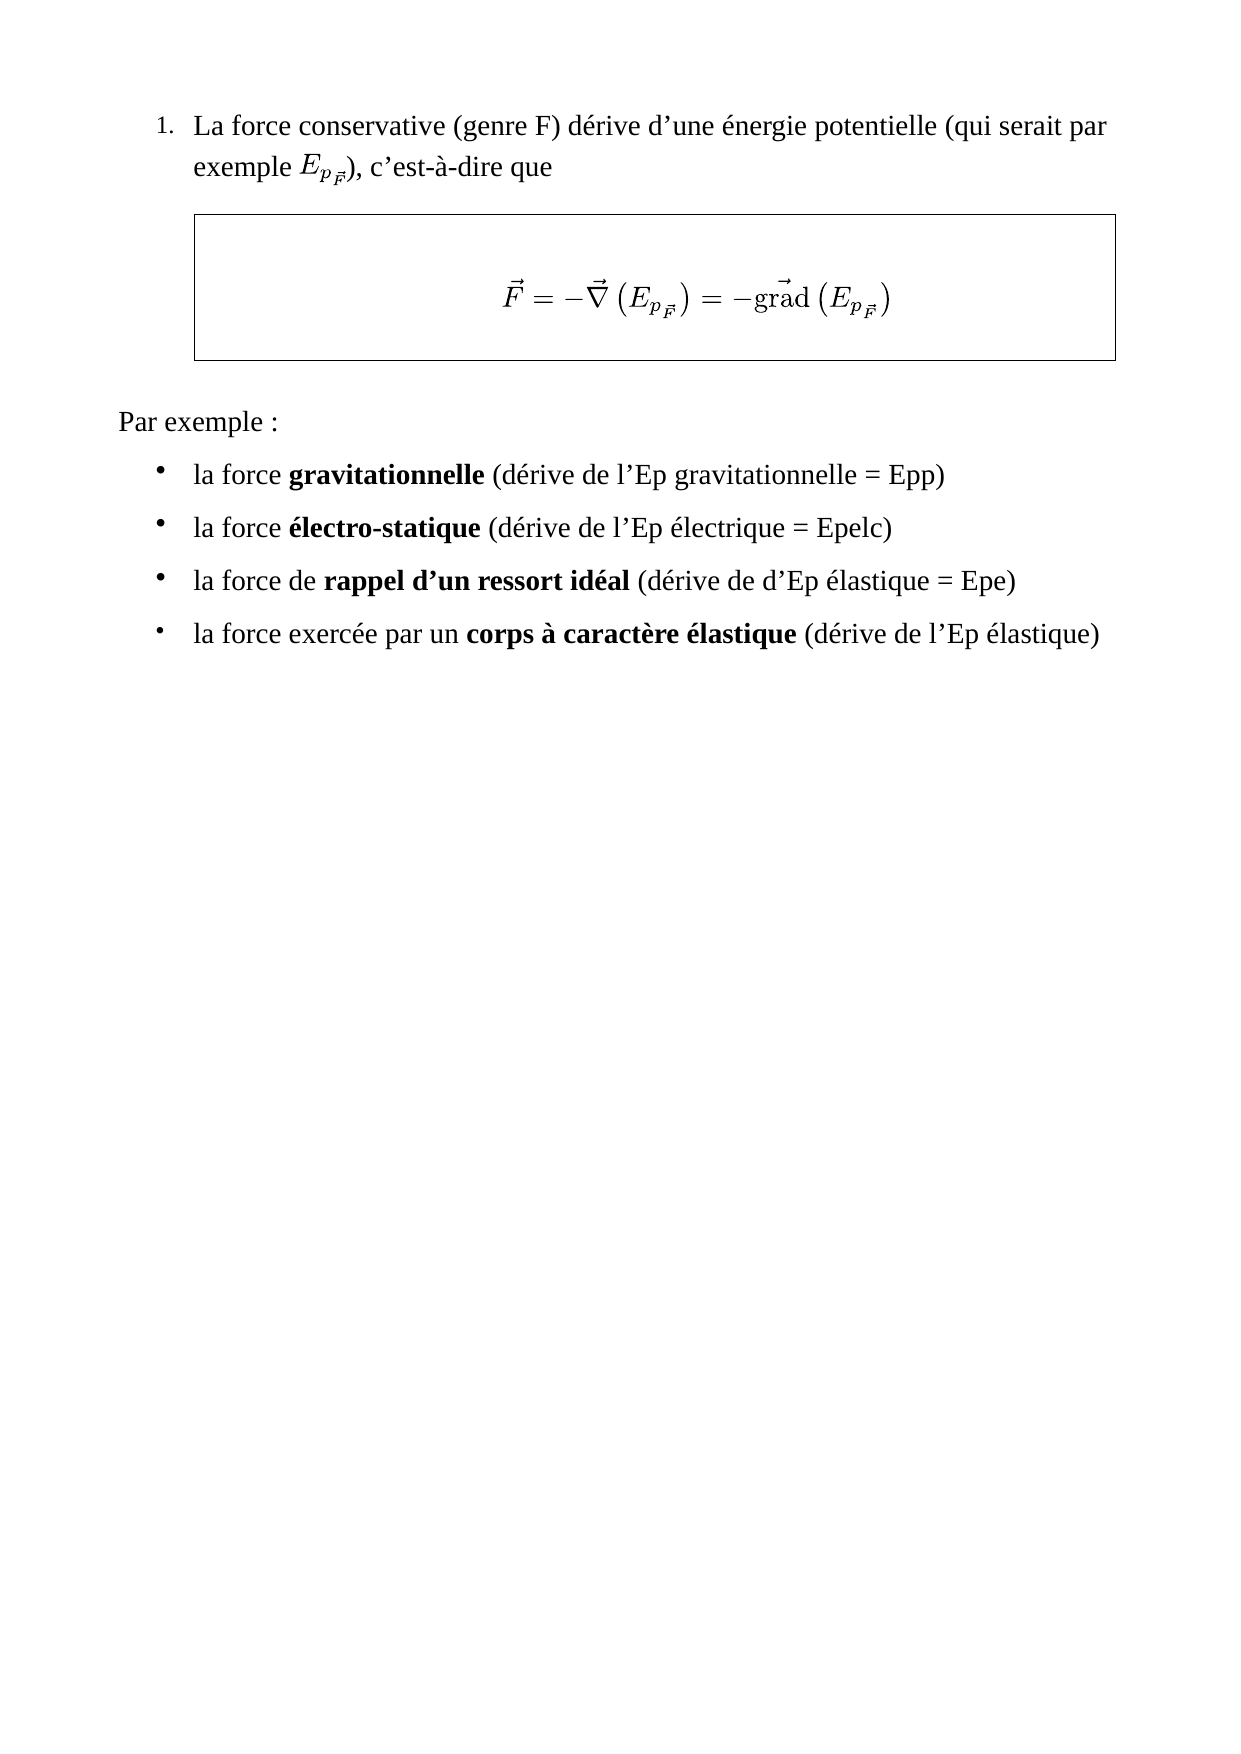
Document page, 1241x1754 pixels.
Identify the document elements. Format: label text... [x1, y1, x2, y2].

list La force conservative (genre F) dérive d’une énergie potentielle (qui serait par exemple ), c’est-à-dire que [156, 108, 1122, 185]
list la force exercée par un corps à caractère élastique (dérive de l’Ep élastique) [156, 617, 1122, 683]
list la force de rappel d’un ressort idéal (dérive de d’Ep élastique = Epe) [156, 563, 1122, 597]
text Par exemple : [118, 205, 1122, 437]
list la force gravitationnelle (dérive de l’Ep gravitationnelle = Epp) [156, 457, 1122, 491]
list la force électro-statique (dérive de l’Ep électrique = Epelc) [156, 510, 1122, 544]
